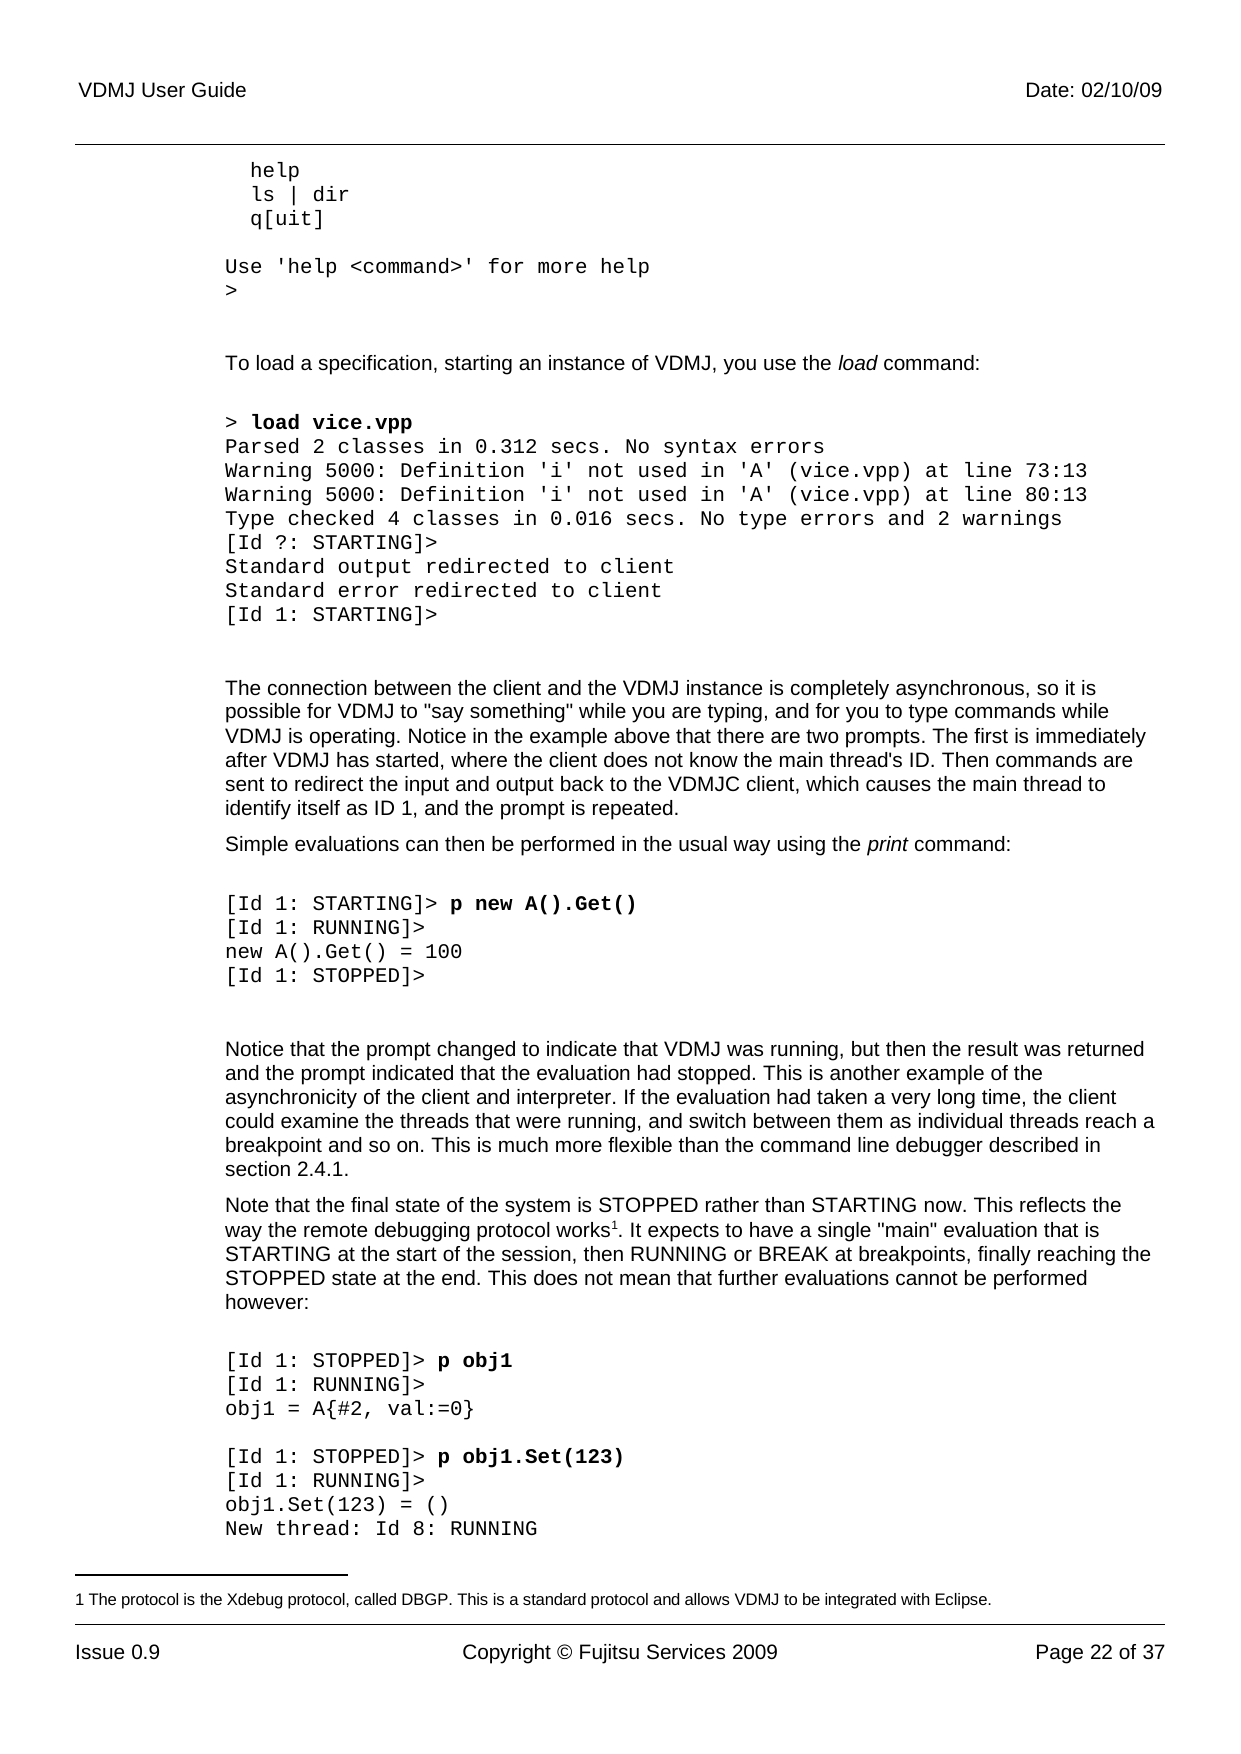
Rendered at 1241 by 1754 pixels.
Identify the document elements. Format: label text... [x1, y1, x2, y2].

text ls | dir [225, 184, 1165, 208]
text Simple evaluations can then be performed in the usual way using the print command: [225, 832, 1165, 856]
text The connection between the client and the VDMJ instance is completely asynchronous, so it is possible for VDMJ to "say something" while you are typing, and for you to type commands while VDMJ is operating. Notice in the example above that there are two prompts. The first is immediately after VDMJ has started, where the client does not know the main thread's ID. Then commands are sent to redirect the input and output back to the VDMJC client, which causes the main thread to identify itself as ID 1, and the prompt is repeated. [225, 675, 1165, 820]
text Note that the final state of the system is STOPPED rather than STARTING now. This reflects the way the remote debugging protocol works. It expects to have a single "main" evaluation that is STARTING at the start of the session, then RUNNING or BREAK at breakpoints, finally reaching the STOPPED state at the end. This does not mean that further evaluations cannot be performed however: [225, 1193, 1165, 1314]
text [Id 1: RUNNING]> [225, 1374, 1165, 1398]
text The protocol is the Xdebug protocol, called DBGP. This is a standard protocol and allows VDMJ to be integrated with Eclipse. [75, 1590, 1165, 1609]
text Use 'help <command>' for more help [225, 256, 1165, 279]
text Type checked 4 classes in 0.016 secs. No type errors and 2 warnings [225, 508, 1165, 532]
text Notice that the prompt changed to indicate that VDMJ was running, but then the result was returned and the prompt indicated that the evaluation had stopped. This is another example of the asynchronicity of the client and interpreter. If the evaluation had taken a very long time, the client could examine the threads that were running, and switch between them as individual threads reach a breakpoint and so on. This is much more flexible than the command line debugger described in section 2.4.1. [225, 1037, 1165, 1181]
text Warning 5000: Definition 'i' not used in 'A' (vice.vpp) at line 73:13 [225, 460, 1165, 484]
text obj1 = A{#2, val:=0} [225, 1398, 1165, 1422]
text [Id 1: STARTING]> p new A().Get() [225, 893, 1165, 917]
text Standard output redirected to client [225, 556, 1165, 579]
text Parsed 2 classes in 0.312 secs. No syntax errors [225, 436, 1165, 460]
text [Id 1: STOPPED]> p obj1 [225, 1350, 1165, 1374]
text new A().Get() = 100 [225, 941, 1165, 965]
text [Id ?: STARTING]> [225, 532, 1165, 556]
text > [225, 279, 1165, 303]
text > load vice.vpp [225, 412, 1165, 436]
text help [225, 160, 1165, 184]
text [Id 1: RUNNING]> [225, 1470, 1165, 1494]
text Warning 5000: Definition 'i' not used in 'A' (vice.vpp) at line 80:13 [225, 484, 1165, 508]
text Standard error redirected to client [225, 579, 1165, 603]
text [Id 1: STOPPED]> p obj1.Set(123) [225, 1446, 1165, 1470]
text q[uit] [225, 208, 1165, 232]
text [Id 1: RUNNING]> [225, 917, 1165, 941]
text obj1.Set(123) = () [225, 1494, 1165, 1518]
text To load a specification, starting an instance of VDMJ, you use the load command: [225, 351, 1165, 375]
text [Id 1: STOPPED]> [225, 965, 1165, 989]
text New thread: Id 8: RUNNING [225, 1518, 1165, 1542]
text [Id 1: STARTING]> [225, 603, 1165, 627]
